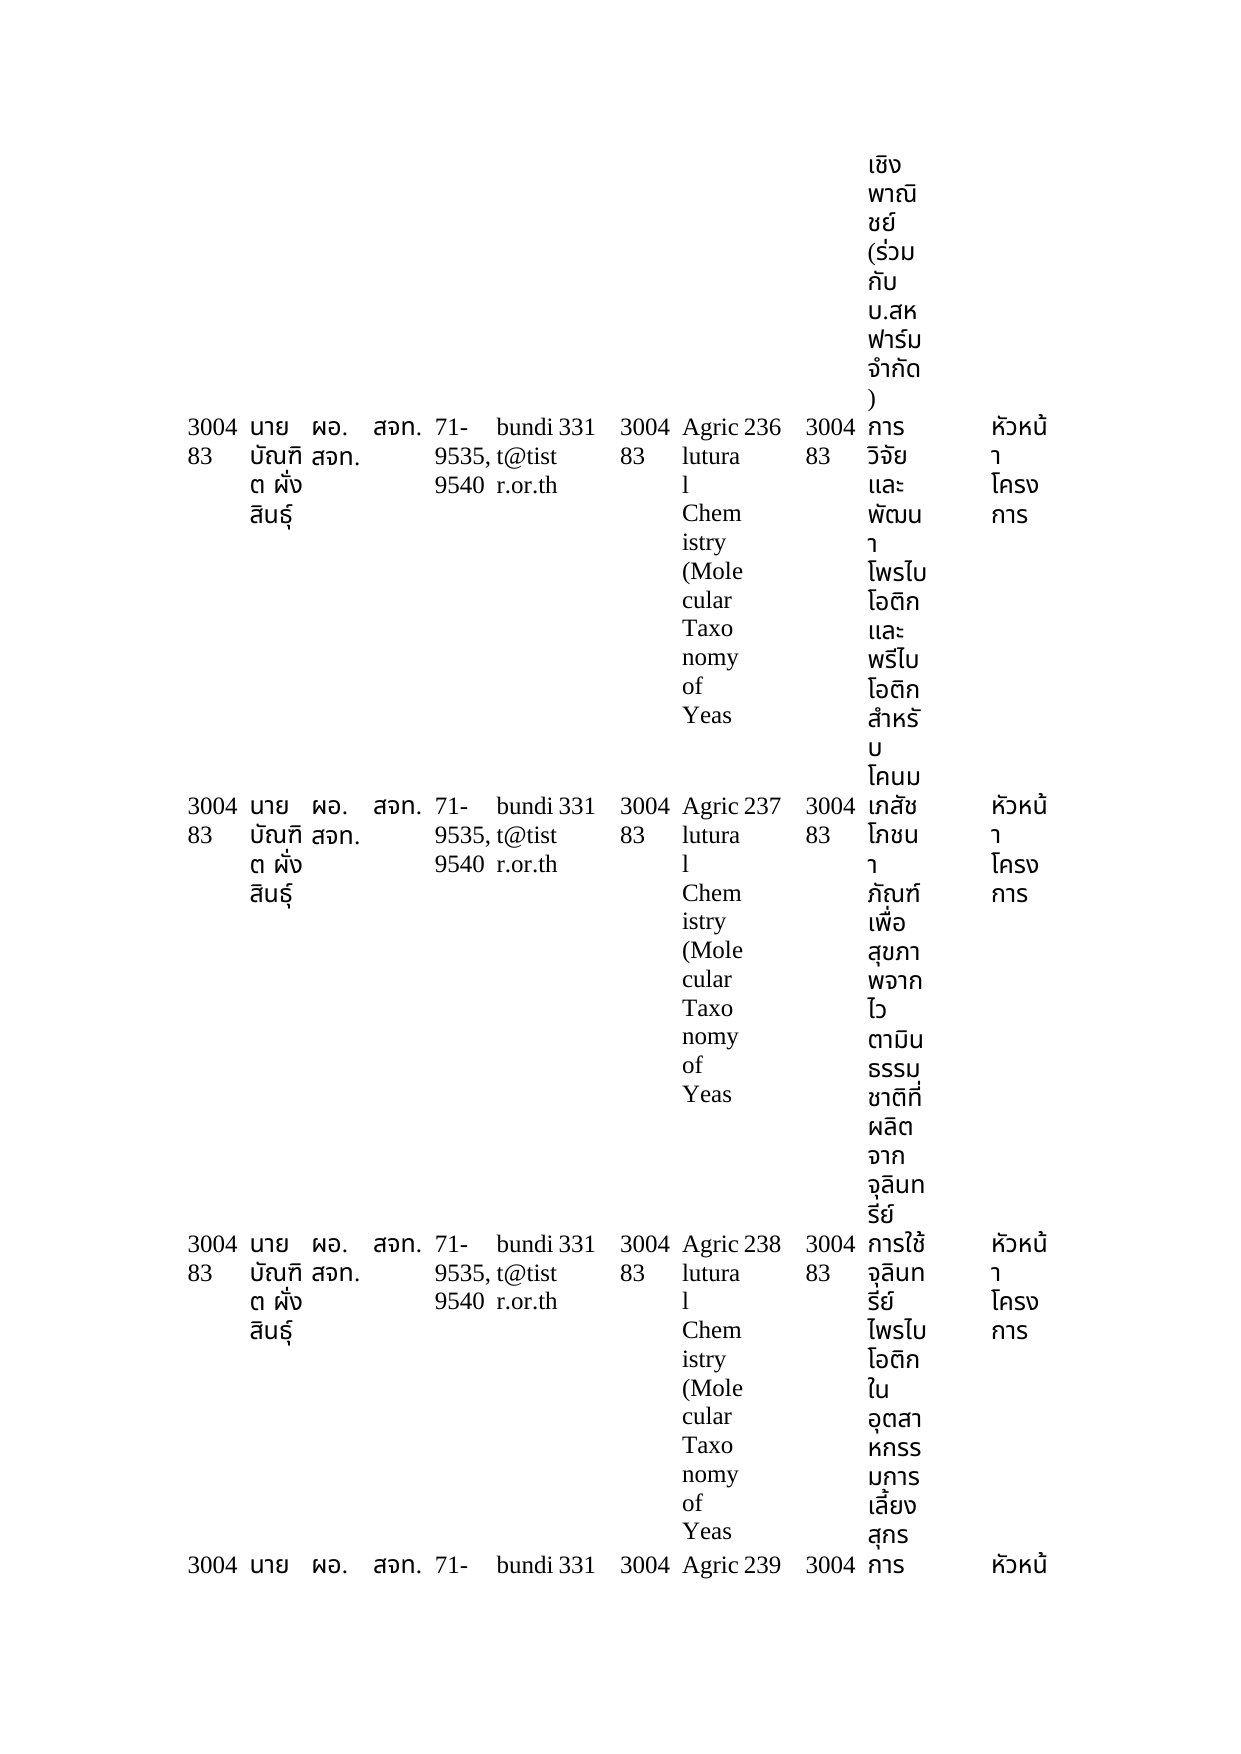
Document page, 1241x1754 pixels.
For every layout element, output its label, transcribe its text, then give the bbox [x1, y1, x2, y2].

table_cell 300483 [805, 1229, 867, 1550]
table_cell ผอ. สจท. [311, 1229, 373, 1550]
table_cell หัวหน้าโครงการ [991, 1229, 1053, 1550]
table_cell [744, 150, 805, 412]
table_cell bundi [496, 1550, 558, 1579]
table_cell 3004 [188, 1550, 249, 1579]
table_cell [249, 150, 311, 412]
table_cell [929, 1229, 991, 1550]
table_cell การวิจัยและพัฒนาโพรไบโอติกและพรีไบโอติกสำหรับโคนม [867, 412, 929, 791]
table_cell นาย [249, 1550, 311, 1579]
table_cell 300483 [188, 1229, 249, 1550]
table_cell bundit@tistr.or.th [496, 791, 558, 1229]
table_cell [929, 150, 991, 412]
table_cell 331 [558, 791, 620, 1229]
table_cell 331 [558, 1550, 620, 1579]
table_cell [929, 412, 991, 791]
table_cell 239 [744, 1550, 805, 1579]
table_cell [929, 791, 991, 1229]
table_cell 3004 [805, 1550, 867, 1579]
table_cell 238 [744, 1229, 805, 1550]
table_cell 236 [744, 412, 805, 791]
table_cell 71-9535,9540 [435, 1229, 496, 1550]
table_cell 71- [435, 1550, 496, 1579]
table_cell ผอ. สจท. [311, 412, 373, 791]
table_cell [805, 150, 867, 412]
table_cell [991, 150, 1053, 412]
table_cell 71-9535,9540 [435, 791, 496, 1229]
table_cell [311, 150, 373, 412]
table_cell ผอ. [311, 1550, 373, 1579]
table_cell นายบัณฑิต ผั่งสินธุ์ [249, 412, 311, 791]
table_cell [373, 150, 434, 412]
table_cell Agriclutural Chemistry (Molecular Taxonomy of Yeas [682, 412, 743, 791]
table_cell bundit@tistr.or.th [496, 1229, 558, 1550]
table_cell นายบัณฑิต ผั่งสินธุ์ [249, 791, 311, 1229]
table_cell 300483 [188, 412, 249, 791]
table_cell Agric [682, 1550, 743, 1579]
table_cell ผอ. สจท. [311, 791, 373, 1229]
table_cell [188, 150, 249, 412]
table_cell หัวหน้าโครงการ [991, 412, 1053, 791]
table_cell เภสัชโภชนาภัณฑ์เพื่อสุขภาพจากไวตามินธรรมชาติที่ผลิตจากจุลินทรีย์ [867, 791, 929, 1229]
table_cell 237 [744, 791, 805, 1229]
table_cell สจท. [373, 412, 434, 791]
table_cell 3004 [620, 1550, 682, 1579]
table_cell 300483 [805, 412, 867, 791]
table_cell เชิงพาณิชย์ (ร่วมกับ บ.สหฟาร์ม จำกัด) [867, 150, 929, 412]
table_cell 300483 [620, 412, 682, 791]
table_cell การ [867, 1550, 929, 1579]
table_cell Agriclutural Chemistry (Molecular Taxonomy of Yeas [682, 791, 743, 1229]
table_cell bundit@tistr.or.th [496, 412, 558, 791]
table_cell [682, 150, 743, 412]
table_cell [929, 1550, 991, 1579]
table_cell สจท. [373, 791, 434, 1229]
table_cell การใช้จุลินทรีย์ไพรไบโอติกในอุตสาหกรรมการเลี้ยงสุกร [867, 1229, 929, 1550]
table_cell 300483 [620, 791, 682, 1229]
table_cell 331 [558, 412, 620, 791]
table_cell สจท. [373, 1550, 434, 1579]
table_cell [620, 150, 682, 412]
table_cell หัวหน้าโครงการ [991, 791, 1053, 1229]
table_cell นายบัณฑิต ผั่งสินธุ์ [249, 1229, 311, 1550]
table_cell [558, 150, 620, 412]
table_cell 331 [558, 1229, 620, 1550]
table_cell สจท. [373, 1229, 434, 1550]
table_cell 300483 [188, 791, 249, 1229]
table_cell 300483 [620, 1229, 682, 1550]
table_cell 71-9535,9540 [435, 412, 496, 791]
table_cell หัวหน้ [991, 1550, 1053, 1579]
table_cell 300483 [805, 791, 867, 1229]
table_cell [435, 150, 496, 412]
table_cell [496, 150, 558, 412]
table_cell Agriclutural Chemistry (Molecular Taxonomy of Yeas [682, 1229, 743, 1550]
